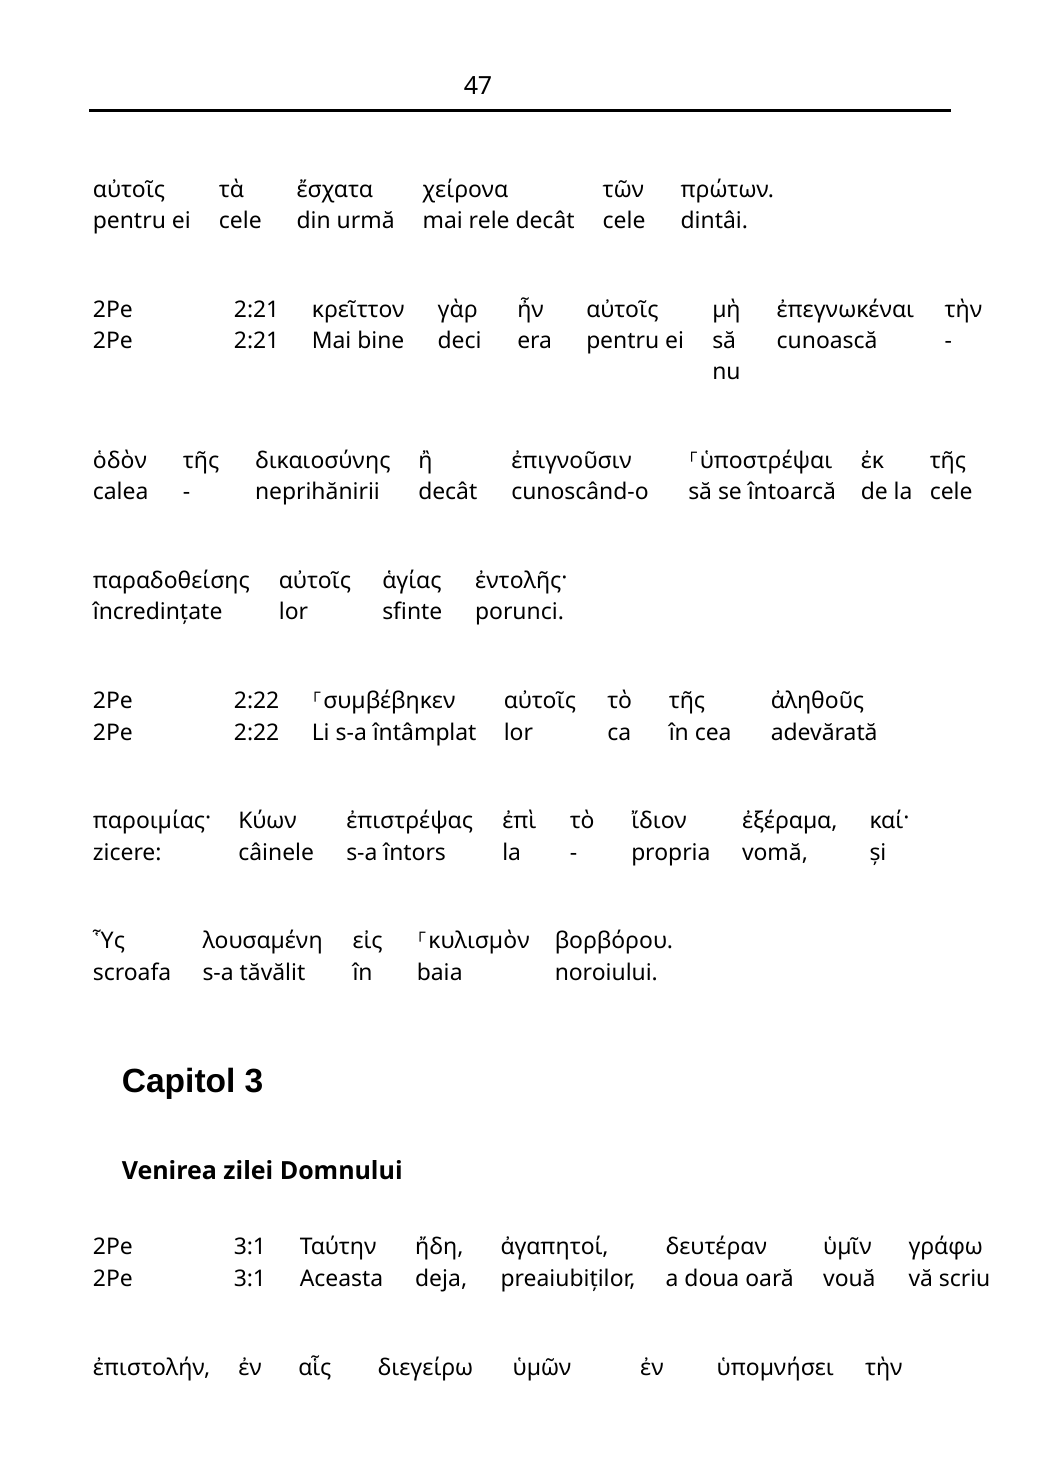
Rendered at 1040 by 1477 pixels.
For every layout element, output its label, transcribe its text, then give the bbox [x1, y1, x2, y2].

table_header [308, 653, 499, 684]
table_cell δευτέραν [661, 1230, 819, 1262]
table_header [819, 1199, 904, 1230]
table_cell cele [215, 204, 292, 235]
table_header [89, 1199, 229, 1230]
table_cell ἐπιστολήν, [89, 1350, 234, 1382]
table_cell λουσαμένη [198, 924, 348, 956]
table_cell baia [413, 956, 550, 987]
table_header [661, 1199, 819, 1230]
table_cell mai rele decât [418, 204, 598, 235]
table_header [513, 261, 582, 293]
table_cell ἴδιον [627, 804, 738, 836]
table_header [294, 1319, 373, 1350]
table_cell deja, [411, 1262, 496, 1293]
table_cell αἷς [294, 1350, 373, 1382]
table_cell τὴν [940, 293, 1014, 324]
table_header [89, 261, 229, 293]
table_cell cele [925, 475, 1003, 506]
table_cell era [513, 324, 582, 386]
table_header [861, 1319, 934, 1350]
table_header [664, 653, 766, 684]
table_header [414, 413, 507, 444]
table_cell ἁγίας [378, 564, 471, 595]
table_header [498, 773, 565, 804]
table_cell 2:22 [230, 715, 307, 747]
table_cell propria [627, 836, 738, 867]
table_cell din urmă [292, 204, 418, 235]
table_header [342, 773, 498, 804]
table_header [627, 773, 738, 804]
table_cell ἐπὶ [498, 804, 565, 836]
table_header [603, 653, 664, 684]
table_cell Ταύτην [295, 1230, 411, 1262]
table_header [373, 1319, 508, 1350]
table_header [738, 773, 865, 804]
table_header [582, 261, 708, 293]
table_cell în [348, 956, 412, 987]
table_header [684, 413, 856, 444]
table_cell Li s-a întâmplat [308, 715, 499, 747]
table_header [865, 773, 939, 804]
table_cell αὐτοῖς [499, 684, 603, 715]
table_cell τὴν [861, 1350, 934, 1382]
table_cell vomă, [738, 836, 865, 867]
table_cell ἀγαπητοί, [496, 1230, 661, 1262]
table_cell dintâi. [676, 204, 804, 235]
table_cell zicere: [89, 836, 234, 867]
table_header [198, 893, 348, 924]
table_cell în cea [664, 715, 766, 747]
table_cell ἐν [636, 1350, 712, 1382]
table_cell παροιμίας· [89, 804, 234, 836]
table_header [508, 1319, 636, 1350]
table_cell ⸀κυλισμὸν [413, 924, 550, 956]
table_header [712, 1319, 861, 1350]
table_header [230, 261, 307, 293]
table_cell Κύων [234, 804, 342, 836]
table_cell Mai bine [308, 324, 433, 386]
table_cell scroafa [89, 956, 198, 987]
table_cell ca [603, 715, 664, 747]
table_header [295, 1199, 411, 1230]
table_header [471, 533, 594, 564]
table_cell αὐτοῖς [275, 564, 378, 595]
table_cell τῶν [598, 173, 676, 204]
table_cell ὁδὸν [89, 444, 178, 475]
table_header [89, 1319, 234, 1350]
table_cell τὰ [215, 173, 292, 204]
table_cell porunci. [471, 595, 594, 627]
table_header [856, 413, 925, 444]
table_cell adevărată [766, 715, 903, 747]
table_cell câinele [234, 836, 342, 867]
table_header [433, 261, 513, 293]
table_header [230, 653, 307, 684]
table_header [496, 1199, 661, 1230]
table_cell sfinte [378, 595, 471, 627]
table_header [89, 141, 214, 172]
table_cell neprihănirii [251, 475, 414, 506]
table_header [215, 141, 292, 172]
table_cell - [565, 836, 627, 867]
table_cell de la [856, 475, 925, 506]
table_cell 2:21 [230, 293, 307, 324]
table_cell ἐκ [856, 444, 925, 475]
table_header [925, 413, 1003, 444]
table_cell 2:22 [230, 684, 307, 715]
table_cell Aceasta [295, 1262, 411, 1293]
table_header [772, 261, 940, 293]
table_cell deci [433, 324, 513, 386]
table_header [598, 141, 676, 172]
subtitle Capitol 3 [92, 1060, 948, 1099]
table_header [766, 653, 903, 684]
table_header [251, 413, 414, 444]
table_cell καί· [865, 804, 939, 836]
table_cell 3:1 [229, 1262, 295, 1293]
table_cell 2Pe [89, 324, 229, 386]
table_cell 2Pe [89, 684, 229, 715]
table_cell Ὗς [89, 924, 198, 956]
table_cell la [498, 836, 565, 867]
table_header [234, 1319, 294, 1350]
table_cell ⸀ὑποστρέψαι [684, 444, 856, 475]
table_header [413, 893, 550, 924]
table_header [940, 261, 1014, 293]
table_cell cele [598, 204, 676, 235]
table_cell ἢ [414, 444, 507, 475]
table_header [411, 1199, 496, 1230]
table_cell vă scriu [904, 1262, 1015, 1293]
table_cell - [940, 324, 1014, 386]
table_header [229, 1199, 295, 1230]
table_cell ἐπεγνωκέναι [772, 293, 940, 324]
table_cell pentru ei [582, 324, 708, 386]
table_cell ὑμῶν [508, 1350, 636, 1382]
table_cell γὰρ [433, 293, 513, 324]
table_cell τὸ [603, 684, 664, 715]
table_cell ἐπιγνοῦσιν [507, 444, 684, 475]
table_header [292, 141, 418, 172]
table_cell cunoască [772, 324, 940, 386]
table_cell lor [499, 715, 603, 747]
table_cell ἐν [234, 1350, 294, 1382]
table_cell s-a tăvălit [198, 956, 348, 987]
table_header [550, 893, 696, 924]
table_cell αὐτοῖς [89, 173, 214, 204]
table_cell βορβόρου. [550, 924, 696, 956]
table_cell 2Pe [89, 1230, 229, 1262]
table_cell τῆς [664, 684, 766, 715]
table_cell calea [89, 475, 178, 506]
table_cell să nu [708, 324, 772, 386]
table_header [378, 533, 471, 564]
table_cell δικαιοσύνης [251, 444, 414, 475]
table_cell ἐξέραμα, [738, 804, 865, 836]
table_cell și [865, 836, 939, 867]
table_cell τῆς [925, 444, 1003, 475]
table_cell ἀληθοῦς [766, 684, 903, 715]
table_cell διεγείρω [373, 1350, 508, 1382]
table_cell a doua oară [661, 1262, 819, 1293]
table_cell lor [275, 595, 378, 627]
table_header [275, 533, 378, 564]
table_cell ἔσχατα [292, 173, 418, 204]
table_cell κρεῖττον [308, 293, 433, 324]
table_header [308, 261, 433, 293]
table_header [904, 1199, 1015, 1230]
table_cell cunoscând-o [507, 475, 684, 506]
table_cell 2Pe [89, 293, 229, 324]
table_header [234, 773, 342, 804]
table_cell încredințate [89, 595, 274, 627]
table_cell τὸ [565, 804, 627, 836]
table_header [89, 533, 274, 564]
table_header [89, 653, 229, 684]
table_cell - [179, 475, 251, 506]
table_cell μὴ [708, 293, 772, 324]
table_cell 2Pe [89, 1262, 229, 1293]
subtitle Venirea zilei Domnului [92, 1152, 948, 1187]
table_cell vouă [819, 1262, 904, 1293]
table_header [89, 773, 234, 804]
table_cell ἦν [513, 293, 582, 324]
table_header [89, 893, 198, 924]
table_cell παραδοθείσης [89, 564, 274, 595]
table_cell 2Pe [89, 715, 229, 747]
table_header [636, 1319, 712, 1350]
table_cell ὑπομνήσει [712, 1350, 861, 1382]
table_header [179, 413, 251, 444]
table_cell să se întoarcă [684, 475, 856, 506]
table_header [507, 413, 684, 444]
table_cell εἰς [348, 924, 412, 956]
table_header [708, 261, 772, 293]
table_cell noroiului. [550, 956, 696, 987]
table_cell preaiubiților, [496, 1262, 661, 1293]
table_cell 2:21 [230, 324, 307, 386]
table_header [348, 893, 412, 924]
table_header [676, 141, 804, 172]
table_cell decât [414, 475, 507, 506]
table_cell 3:1 [229, 1230, 295, 1262]
table_cell ἐπιστρέψας [342, 804, 498, 836]
table_cell pentru ei [89, 204, 214, 235]
table_cell ὑμῖν [819, 1230, 904, 1262]
table_header [565, 773, 627, 804]
table_cell ἐντολῆς· [471, 564, 594, 595]
table_cell ἤδη, [411, 1230, 496, 1262]
table_cell τῆς [179, 444, 251, 475]
table_cell s-a întors [342, 836, 498, 867]
table_cell γράφω [904, 1230, 1015, 1262]
table_header [89, 413, 178, 444]
table_header [418, 141, 598, 172]
table_cell αὐτοῖς [582, 293, 708, 324]
table_header [499, 653, 603, 684]
table_cell πρώτων. [676, 173, 804, 204]
table_cell ⸀συμβέβηκεν [308, 684, 499, 715]
table_cell χείρονα [418, 173, 598, 204]
